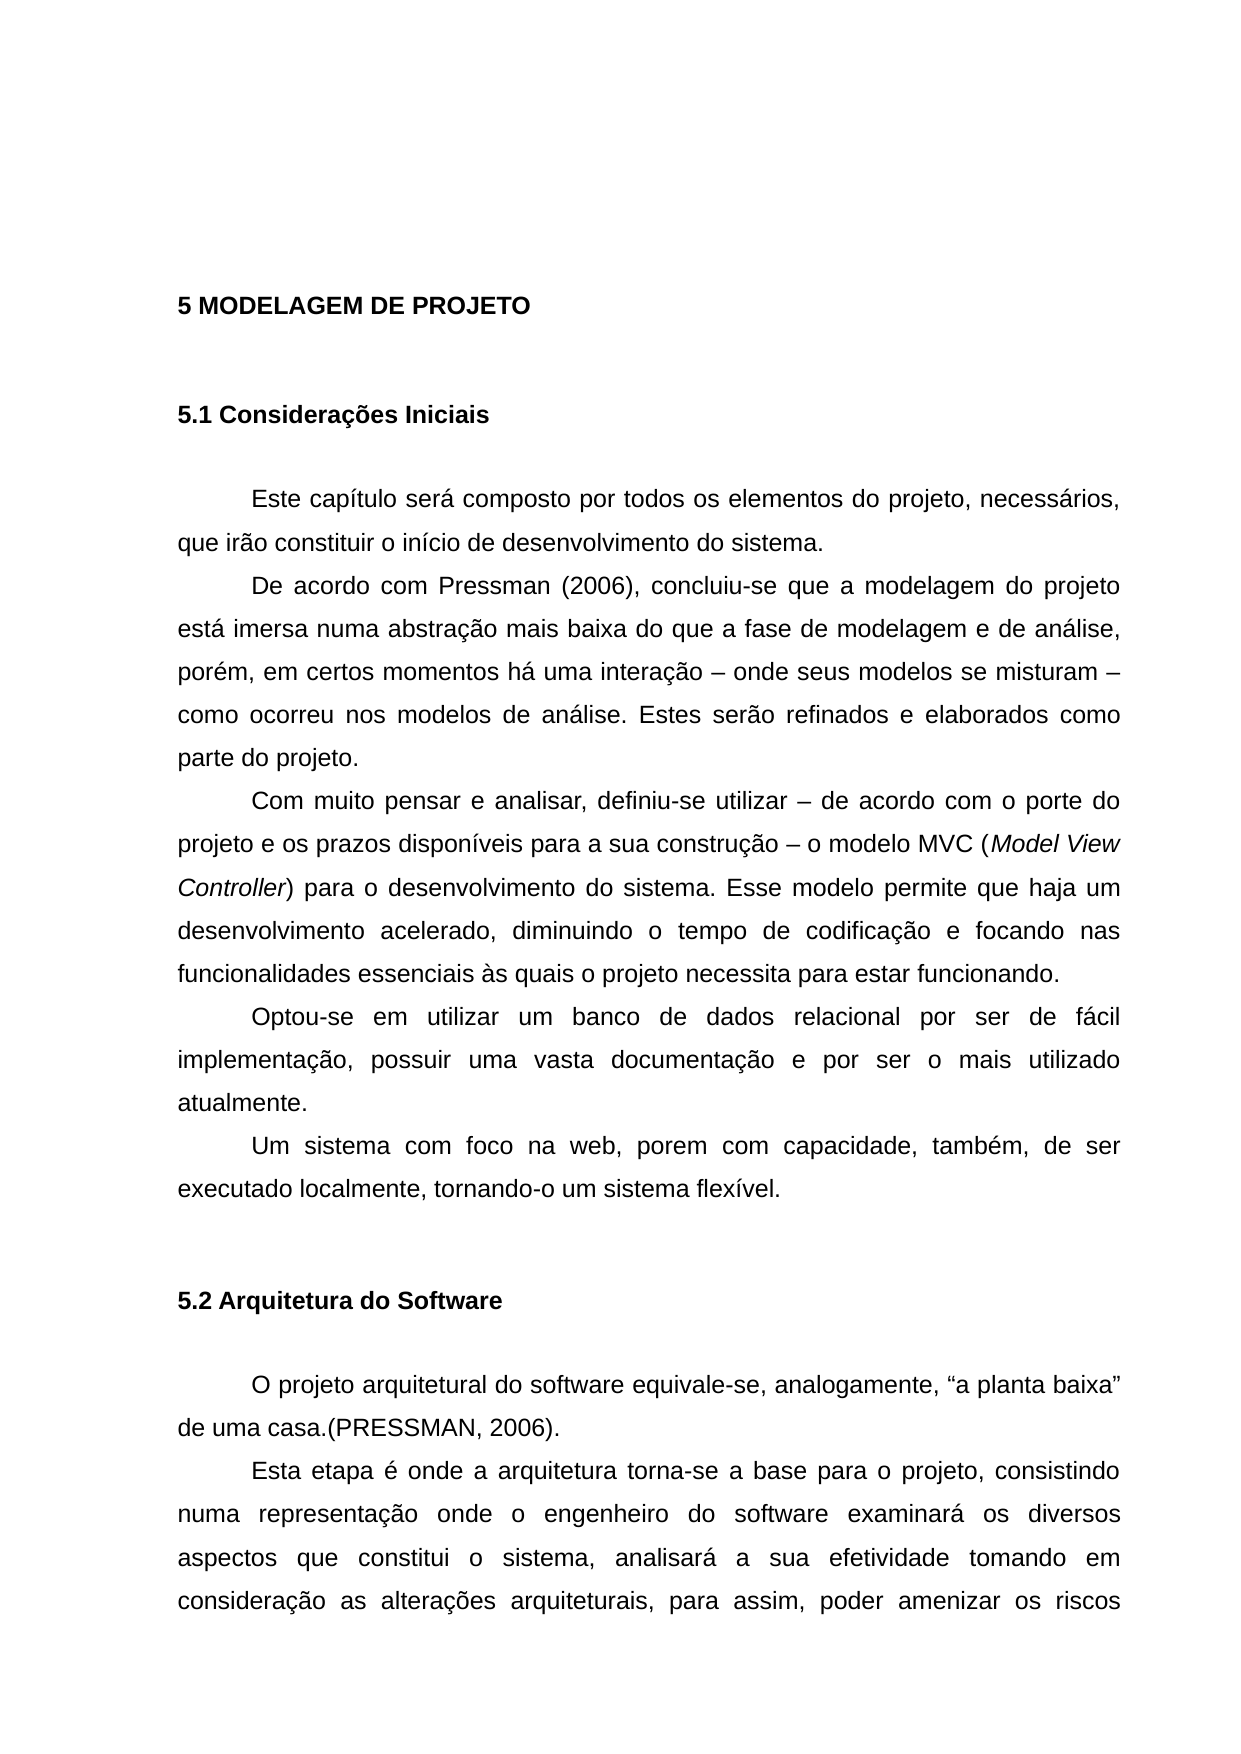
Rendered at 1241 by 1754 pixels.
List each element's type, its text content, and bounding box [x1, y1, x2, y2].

text Esta etapa é onde a arquitetura torna-se a base para o projeto, consistindo numa representação onde o engenheiro do software examinará os diversos aspectos que constitui o sistema, analisará a sua efetividade tomando em consideração as alterações arquiteturais, para assim, poder amenizar os riscos [177, 1456, 1122, 1614]
text Este capítulo será composto por todos os elementos do projeto, necessários, que irão constituir o início de desenvolvimento do sistema. [177, 484, 1122, 556]
text Um sistema com foco na web, porem com capacidade, também, de ser executado localmente, tornando-o um sistema flexível. [177, 1131, 1122, 1203]
text Optou-se em utilizar um banco de dados relacional por ser de fácil implementação, possuir uma vasta documentação e por ser o mais utilizado atualmente. [177, 1002, 1122, 1117]
text O projeto arquitetural do software equivale-se, analogamente, “a planta baixa” de uma casa.(PRESSMAN, 2006). [177, 1370, 1122, 1442]
subtitle 5.2 Arquitetura do Software [177, 1286, 1122, 1314]
subtitle 5 MODELAGEM DE PROJETO [177, 291, 1122, 319]
text De acordo com Pressman (2006), concluiu-se que a modelagem do projeto está imersa numa abstração mais baixa do que a fase de modelagem e de análise, porém, em certos momentos há uma interação – onde seus modelos se misturam – como ocorreu nos modelos de análise. Estes serão refinados e elaborados como parte do projeto. [177, 571, 1122, 772]
text Com muito pensar e analisar, definiu-se utilizar – de acordo com o porte do projeto e os prazos disponíveis para a sua construção – o modelo MVC (Model View Controller) para o desenvolvimento do sistema. Esse modelo permite que haja um desenvolvimento acelerado, diminuindo o tempo de codificação e focando nas funcionalidades essenciais às quais o projeto necessita para estar funcionando. [177, 786, 1122, 988]
subtitle 5.1 Considerações Iniciais [177, 400, 1122, 429]
